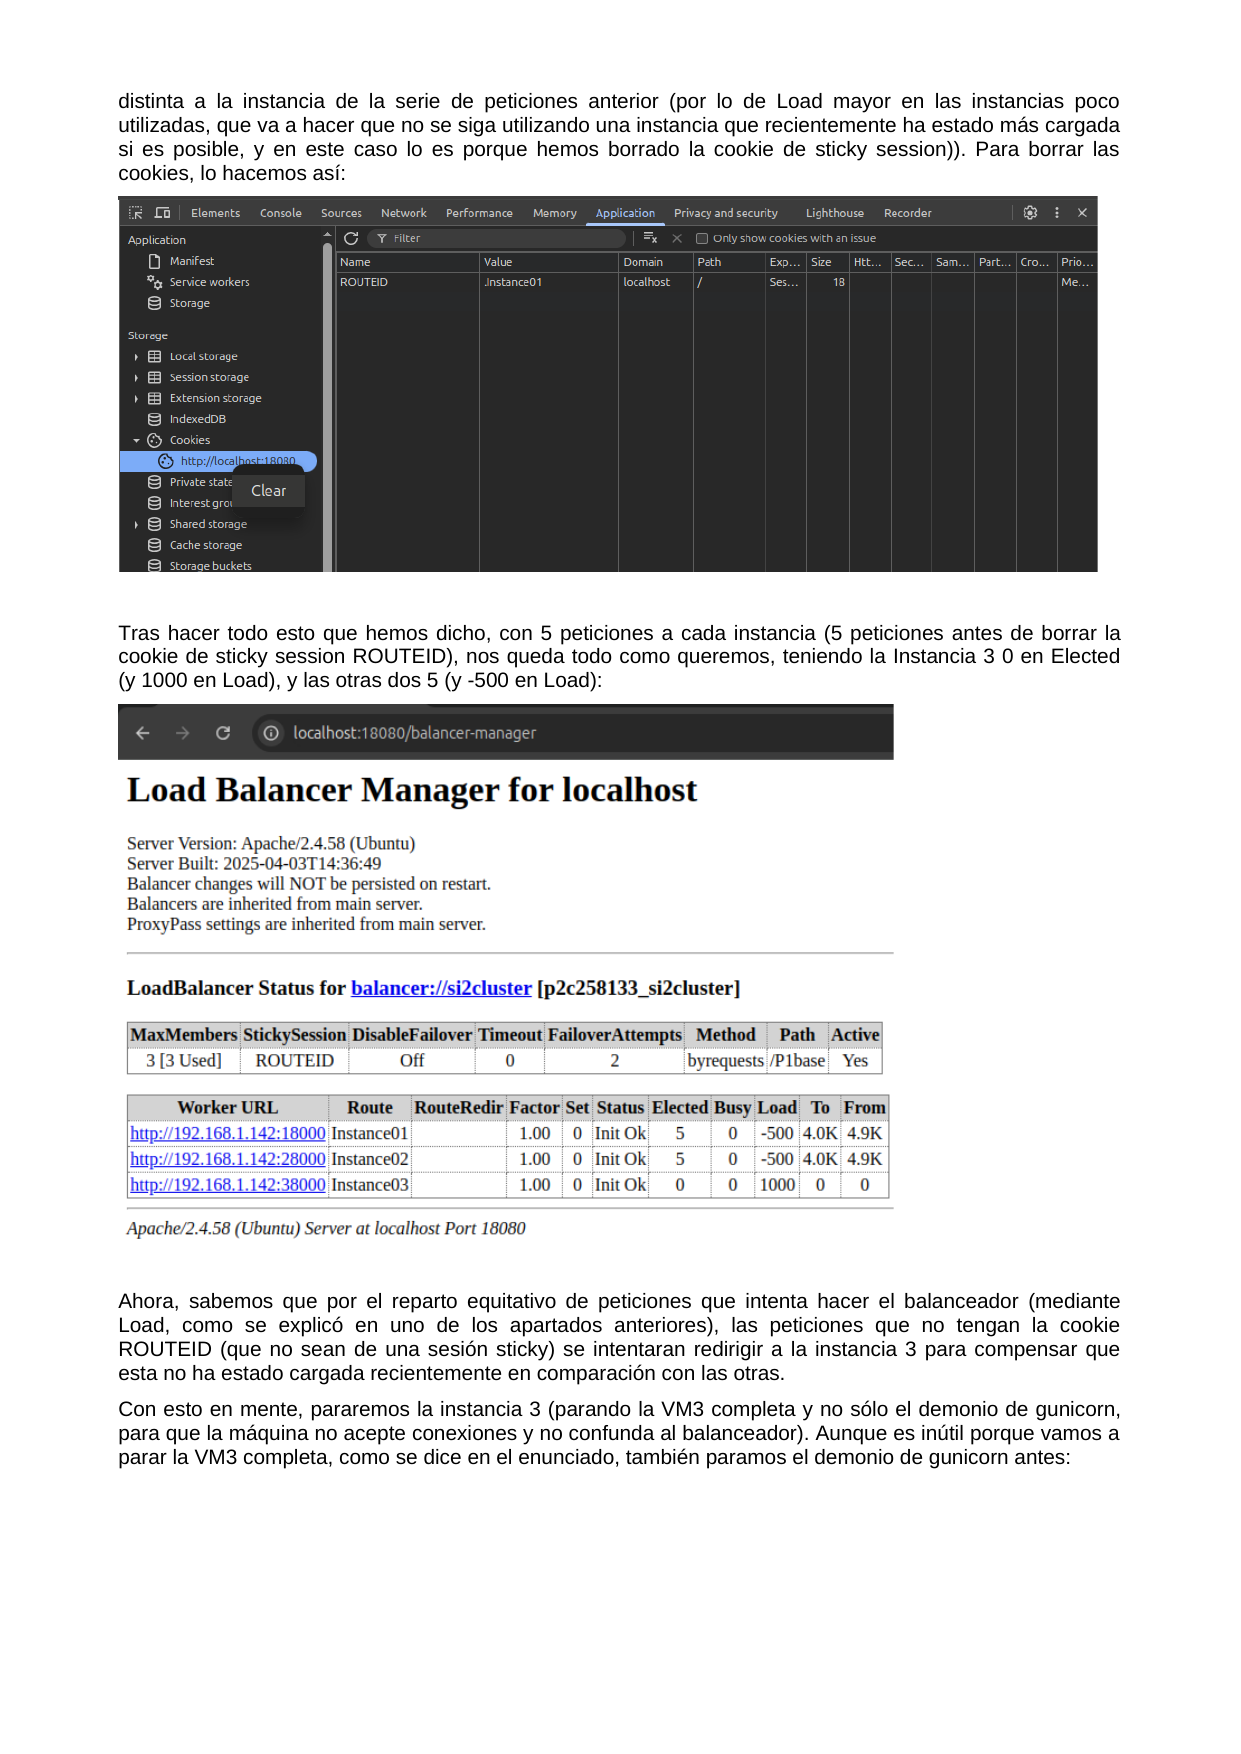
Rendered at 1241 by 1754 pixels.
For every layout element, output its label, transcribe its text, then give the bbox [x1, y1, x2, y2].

text distinta a la instancia de la serie de peticiones anterior (por lo de Load mayor en las instancias poco utilizadas, que va a hacer que no se siga utilizando una instancia que recientemente ha estado más cargada si es posible, y en este caso lo es porque hemos borrado la cookie de sticky session)). Para borrar las cookies, lo hacemos así: [118, 88, 1122, 184]
text Ahora, sabemos que por el reparto equitativo de peticiones que intenta hacer el balanceador (mediante Load, como se explicó en uno de los apartados anteriores), las peticiones que no tengan la cookie ROUTEID (que no sean de una sesión sticky) se intentaran redirigir a la instancia 3 para compensar que esta no ha estado cargada recientemente en comparación con las otras. [118, 1289, 1122, 1385]
picture [118, 196, 1098, 572]
text Con esto en mente, pararemos la instancia 3 (parando la VM3 completa y no sólo el demonio de gunicorn, para que la máquina no acepte conexiones y no confunda al balanceador). Aunque es inútil porque vamos a parar la VM3 completa, como se dice en el enunciado, también paramos el demonio de gunicorn antes: [118, 1397, 1122, 1469]
text Tras hacer todo esto que hemos dicho, con 5 peticiones a cada instancia (5 peticiones antes de borrar la cookie de sticky session ROUTEID), nos queda todo como queremos, teniendo la Instancia 3 0 en Elected (y 1000 en Load), y las otras dos 5 (y -500 en Load): [118, 620, 1122, 692]
picture [118, 704, 894, 1240]
